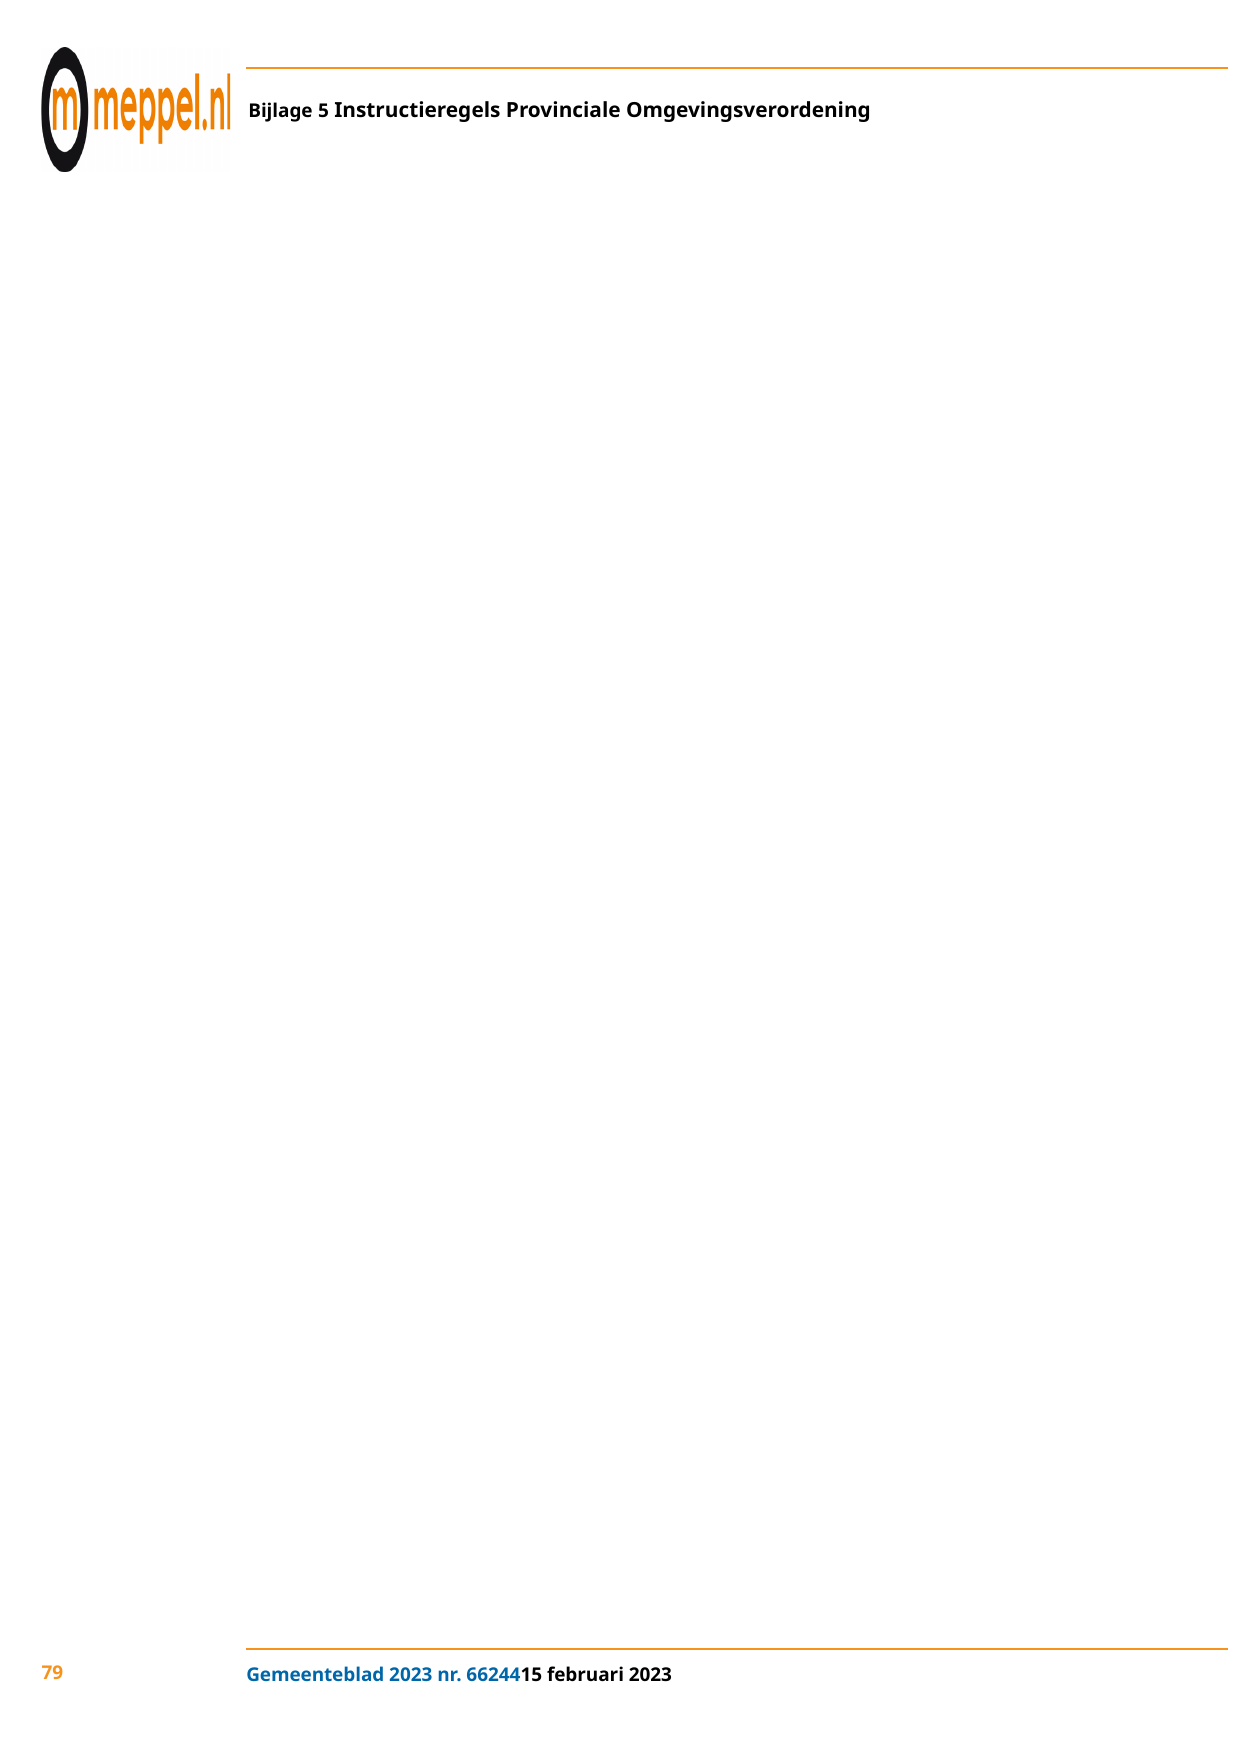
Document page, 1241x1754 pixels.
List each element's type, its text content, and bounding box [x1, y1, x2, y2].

picture [41, 47, 231, 172]
text Bijlage 5 Instructieregels Provinciale Omgevingsverordening [248, 95, 1152, 123]
